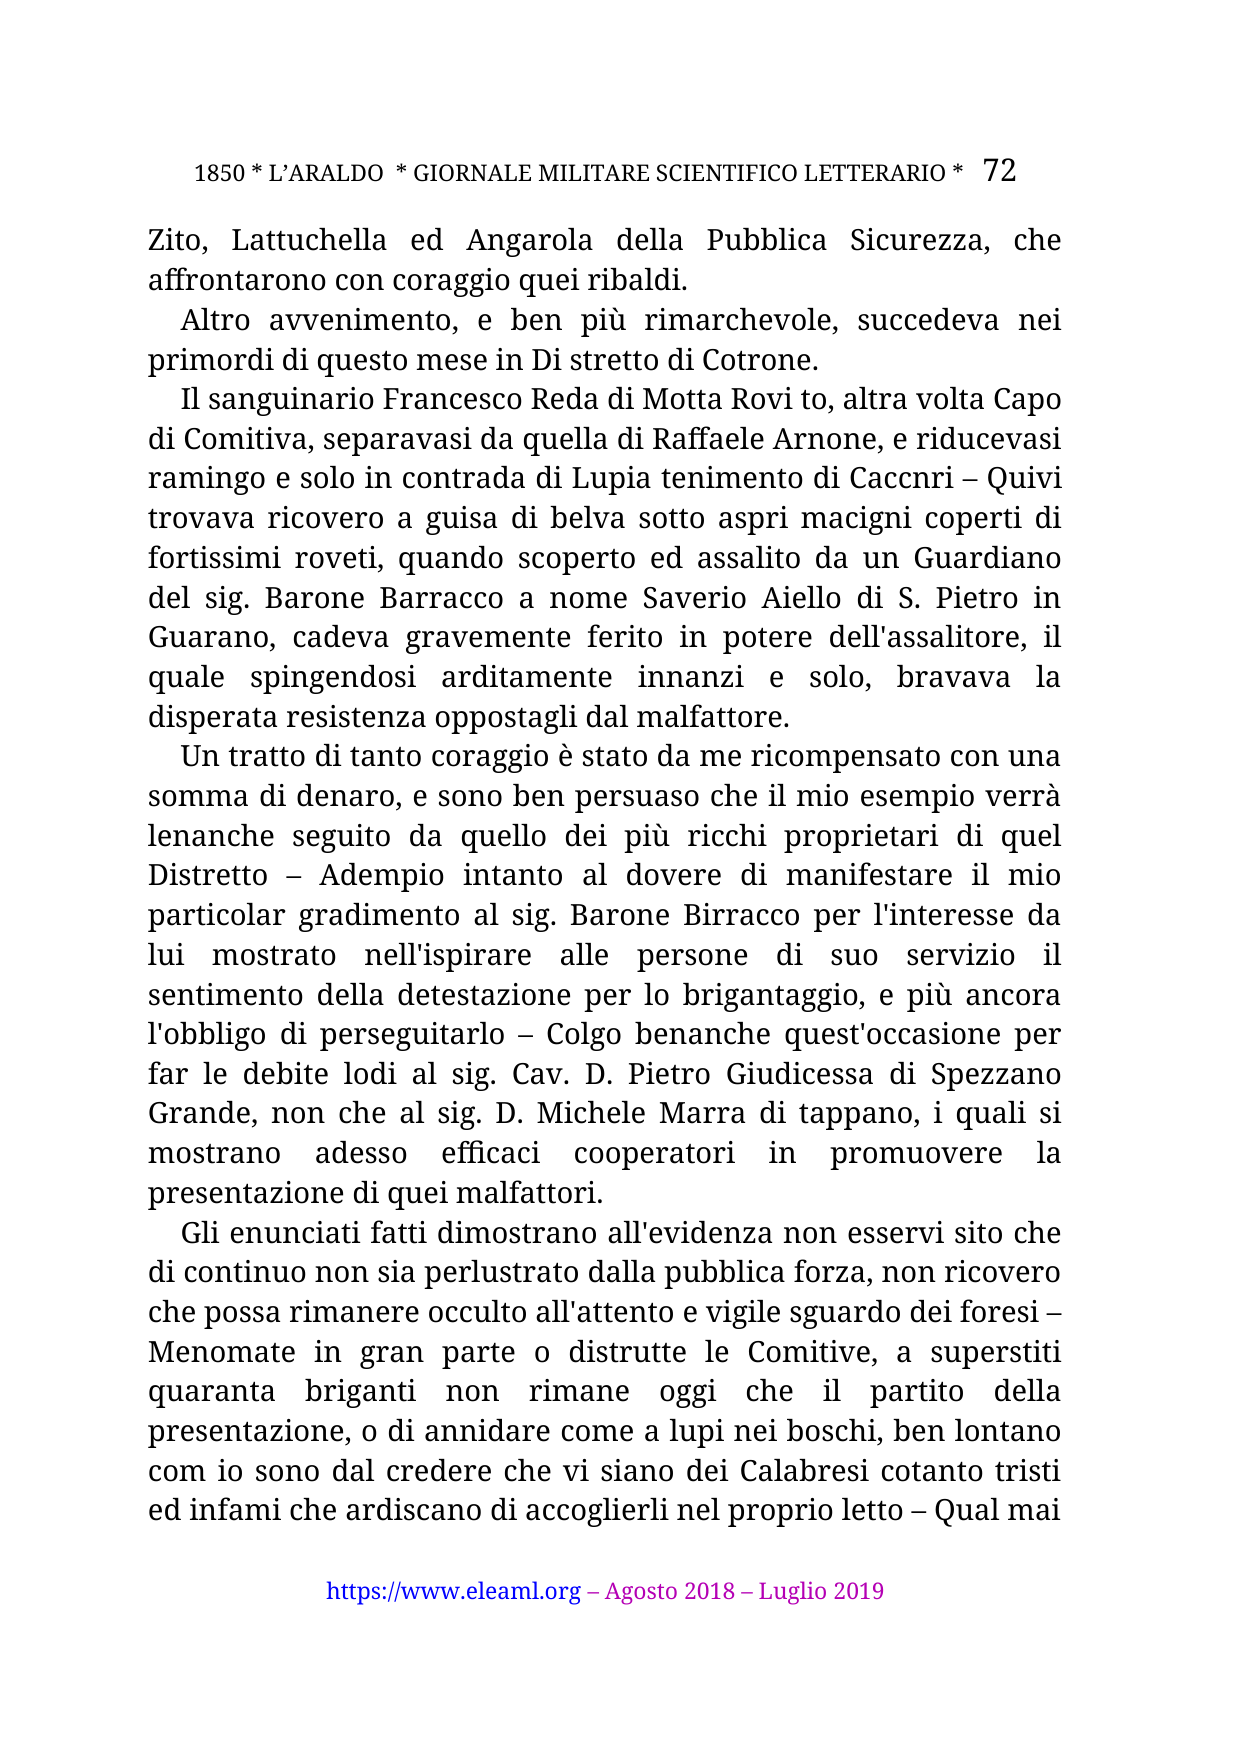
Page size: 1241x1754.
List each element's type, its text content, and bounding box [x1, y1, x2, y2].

text Un tratto di tanto coraggio è stato da me ricompensato con una somma di denaro, e sono ben persuaso che il mio esempio verrà lenanche seguito da quello dei più ricchi proprietari di quel Distretto – Adempio intanto al dovere di manifestare il mio particolar gradimento al sig. Barone Birracco per l'interesse da lui mostrato nell'ispirare alle persone di suo servizio il sentimento della detestazione per lo brigantaggio, e più ancora l'obbligo di perseguitarlo – Colgo benanche quest'occasione per far le debite lodi al sig. Cav. D. Pietro Giudicessa di Spezzano Grande, non che al sig. D. Michele Marra di tappano, i quali si mostrano adesso efficaci cooperatori in promuovere la presentazione di quei malfattori. [148, 736, 1063, 1212]
text Gli enunciati fatti dimostrano all'evidenza non esservi sito che di continuo non sia perlustrato dalla pubblica forza, non ricovero che possa rimanere occulto all'attento e vigile sguardo dei foresi – Menomate in gran parte o distrutte le Comitive, a superstiti quaranta briganti non rimane oggi che il partito della presentazione, o di annidare come a lupi nei boschi, ben lontano com io sono dal credere che vi siano dei Calabresi cotanto tristi ed infami che ardiscano di accoglierli nel proprio letto – Qual mai [148, 1212, 1063, 1529]
text Altro avvenimento, e ben più rimarchevole, succedeva nei primordi di questo mese in Di stretto di Cotrone. [148, 299, 1063, 378]
text Il sanguinario Francesco Reda di Motta Rovi to, altra volta Capo di Comitiva, separavasi da quella di Raffaele Arnone, e riducevasi ramingo e solo in contrada di Lupia tenimento di Caccnri – Quivi trovava ricovero a guisa di belva sotto aspri macigni coperti di fortissimi roveti, quando scoperto ed assalito da un Guardiano del sig. Barone Barracco a nome Saverio Aiello di S. Pietro in Guarano, cadeva gravemente ferito in potere dell'assalitore, il quale spingendosi arditamente innanzi e solo, bravava la disperata resistenza oppostagli dal malfattore. [148, 378, 1063, 736]
text Zito, Lattuchella ed Angarola della Pubblica Sicurezza, che affrontarono con coraggio quei ribaldi. [148, 220, 1063, 299]
